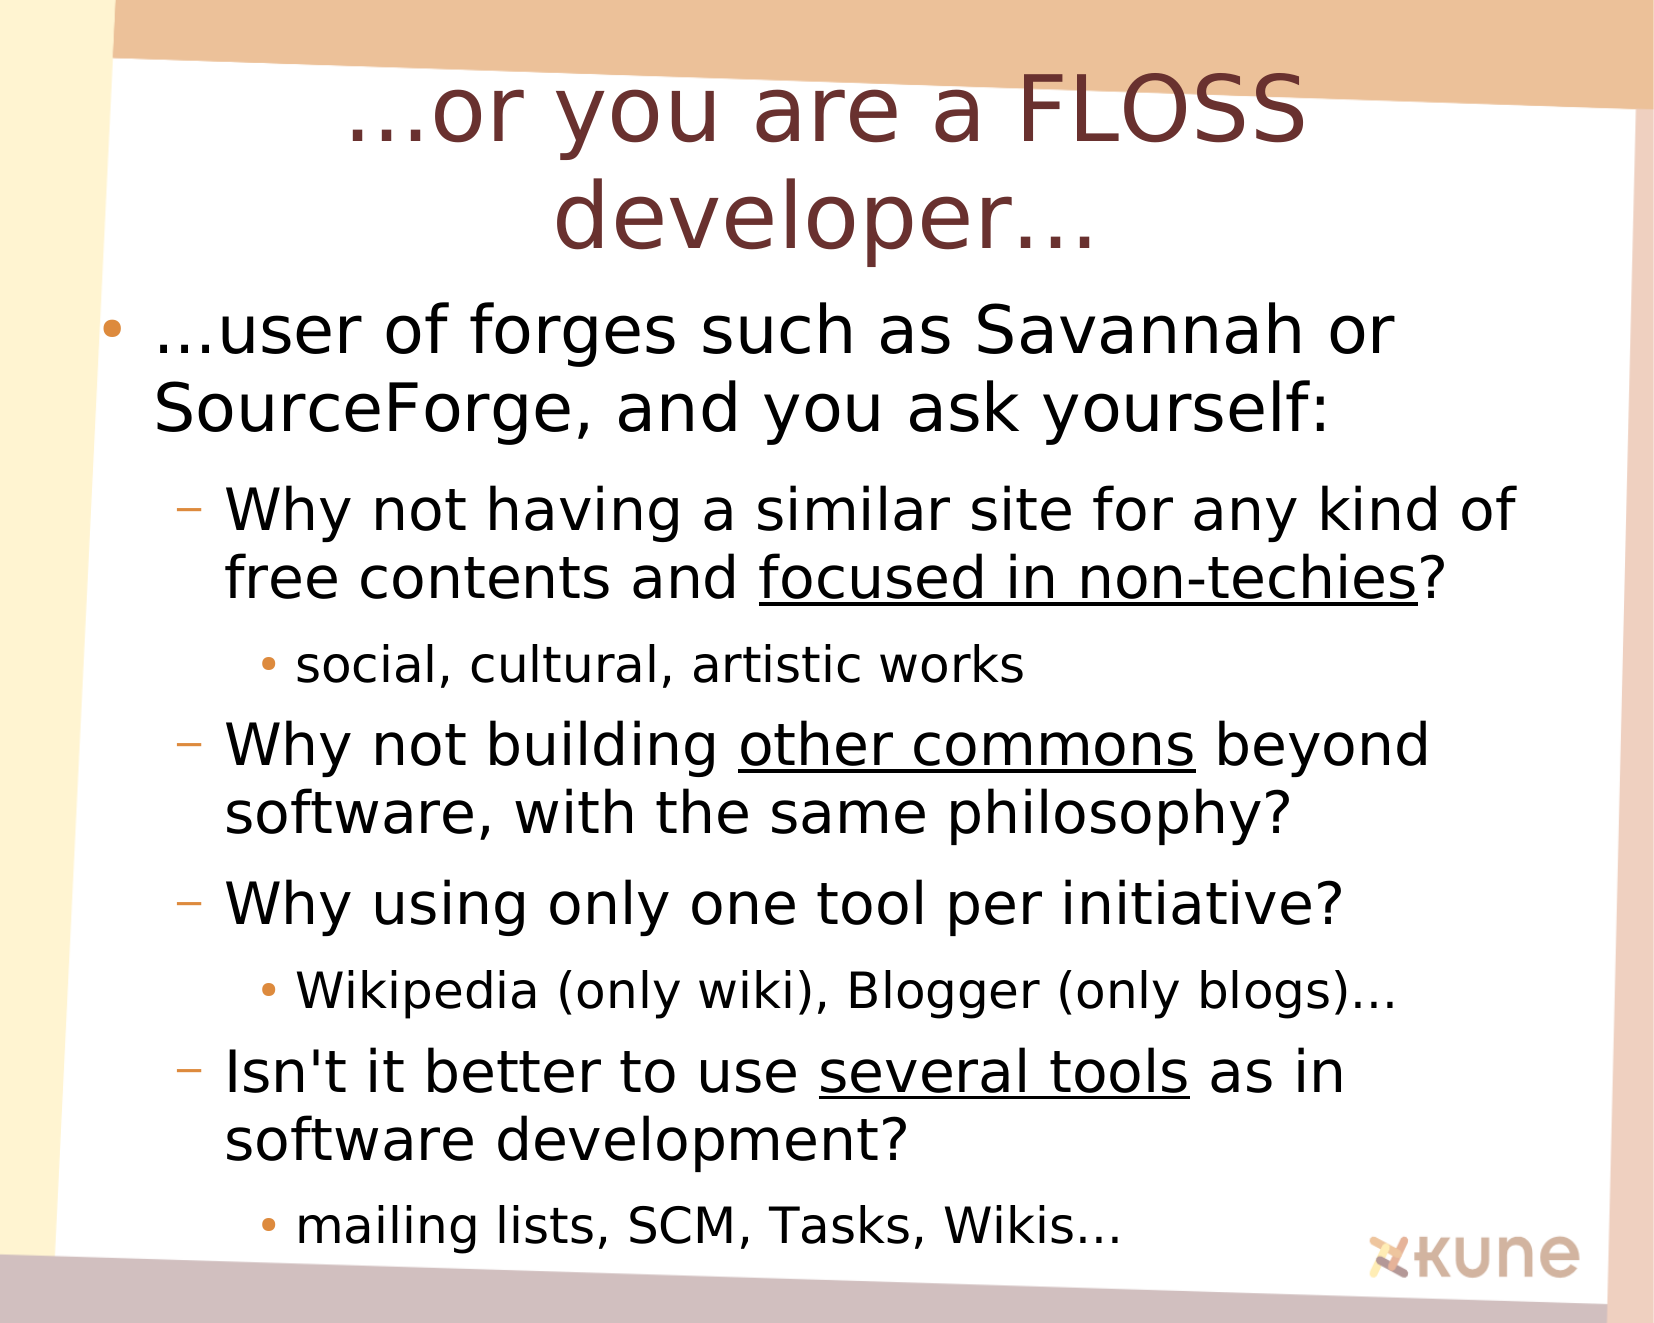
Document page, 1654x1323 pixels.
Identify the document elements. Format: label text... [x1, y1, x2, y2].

title ...or you are a FLOSS developer... [82, 56, 1571, 270]
list ...user of forges such as Savannah or SourceForge, and you ask yourself: Why not having a similar site for any kind of free contents and focused in non-techies? social, cultural, artistic works Why not building other commons beyond software, with the same philosophy? Why using only one tool per initiative? Wikipedia (only wiki), Blogger (only blogs)... Isn't it better to use several tools as in software development? mailing lists, SCM, Tasks, Wikis... [82, 291, 1571, 1258]
picture [0, 0, 1654, 1323]
